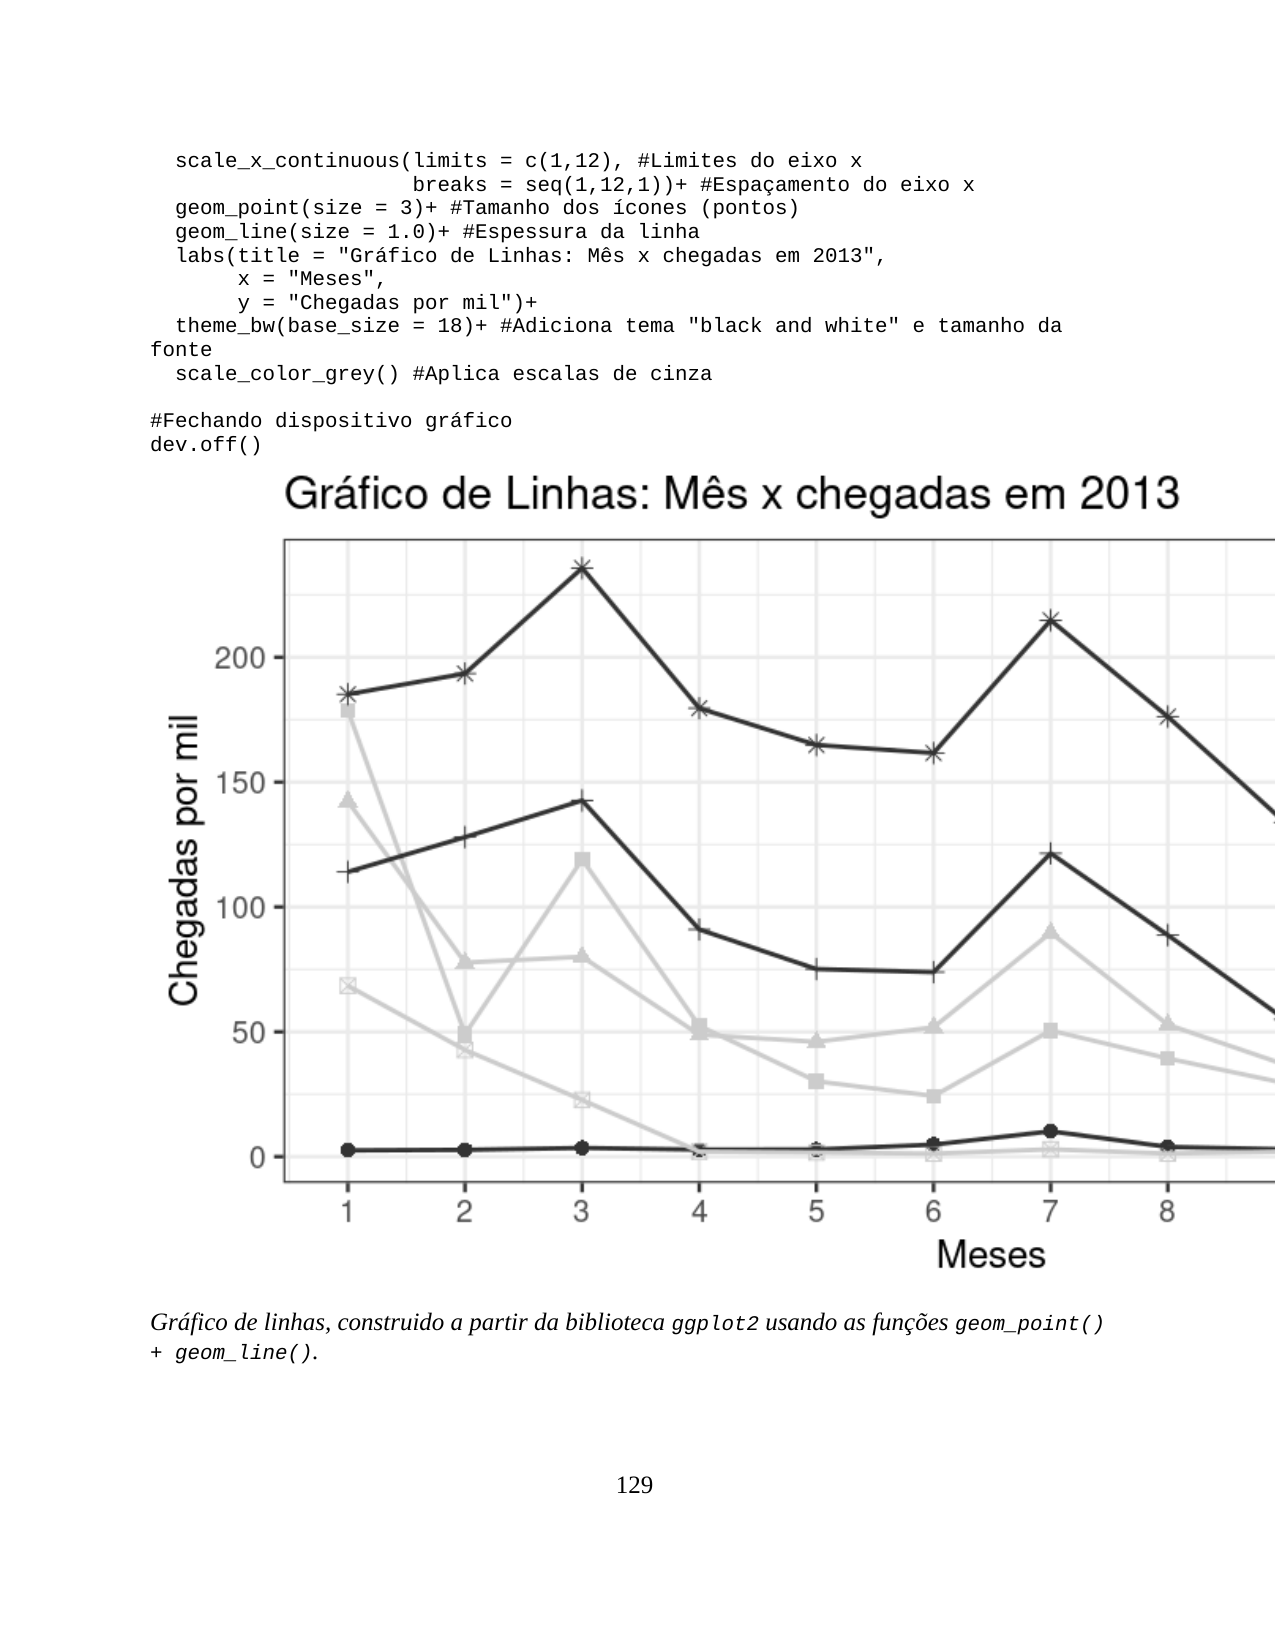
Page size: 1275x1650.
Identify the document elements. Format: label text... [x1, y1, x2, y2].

text dev.off() [150, 434, 1125, 457]
picture [150, 457, 1275, 1295]
text #Fechando dispositivo gráfico [150, 410, 1125, 434]
text y = "Chegadas por mil")+ [150, 292, 1125, 316]
text Gráfico de linhas, construido a partir da biblioteca ggplot2 usando as funções geom_point() + geom_line(). [150, 1307, 1125, 1366]
text theme_bw(base_size = 18)+ #Adiciona tema "black and white" e tamanho da fonte [150, 316, 1125, 363]
text scale_color_grey() #Aplica escalas de cinza [150, 363, 1125, 386]
text geom_point(size = 3)+ #Tamanho dos ícones (pontos) [150, 197, 1125, 221]
text x = "Meses", [150, 268, 1125, 292]
text breaks = seq(1,12,1))+ #Espaçamento do eixo x [150, 174, 1125, 197]
text scale_x_continuous(limits = c(1,12), #Limites do eixo x [150, 150, 1125, 174]
text labs(title = "Gráfico de Linhas: Mês x chegadas em 2013", [150, 244, 1125, 268]
text geom_line(size = 1.0)+ #Espessura da linha [150, 221, 1125, 244]
